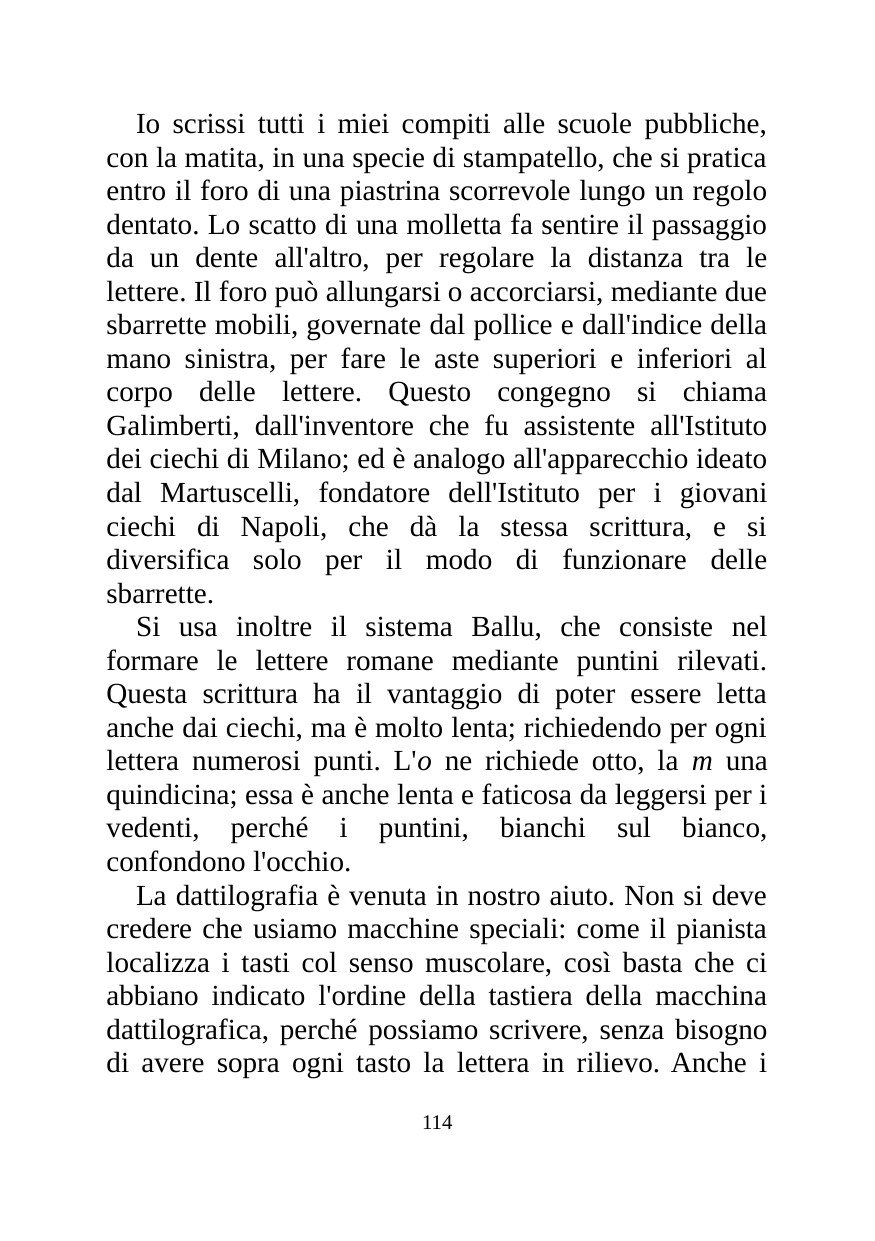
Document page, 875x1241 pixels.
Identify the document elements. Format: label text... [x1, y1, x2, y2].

text La dattilografia è venuta in nostro aiuto. Non si deve credere che usiamo macchine speciali: come il pianista localizza i tasti col senso muscolare, così basta che ci abbiano indicato l'ordine della tastiera della macchina dattilografica, perché possiamo scrivere, senza bisogno di avere sopra ogni tasto la lettera in rilievo. Anche i [106, 878, 768, 1079]
text Io scrissi tutti i miei compiti alle scuole pubbliche, con la matita, in una specie di stampatello, che si pratica entro il foro di una piastrina scorrevole lungo un regolo dentato. Lo scatto di una molletta fa sentire il passaggio da un dente all'altro, per regolare la distanza tra le lettere. Il foro può allungarsi o accorciarsi, mediante due sbarrette mobili, governate dal pollice e dall'indice della mano sinistra, per fare le aste superiori e inferiori al corpo delle lettere. Questo congegno si chiama Galimberti, dall'inventore che fu assistente all'Istituto dei ciechi di Milano; ed è analogo all'apparecchio ideato dal Martuscelli, fondatore dell'Istituto per i giovani ciechi di Napoli, che dà la stessa scrittura, e si diversifica solo per il modo di funzionare delle sbarrette. [106, 106, 768, 609]
text Si usa inoltre il sistema Ballu, che consiste nel formare le lettere romane mediante puntini rilevati. Questa scrittura ha il vantaggio di poter essere letta anche dai ciechi, ma è molto lenta; richiedendo per ogni lettera numerosi punti. L'o ne richiede otto, la m una quindicina; essa è anche lenta e faticosa da leggersi per i vedenti, perché i puntini, bianchi sul bianco, confondono l'occhio. [106, 609, 768, 878]
